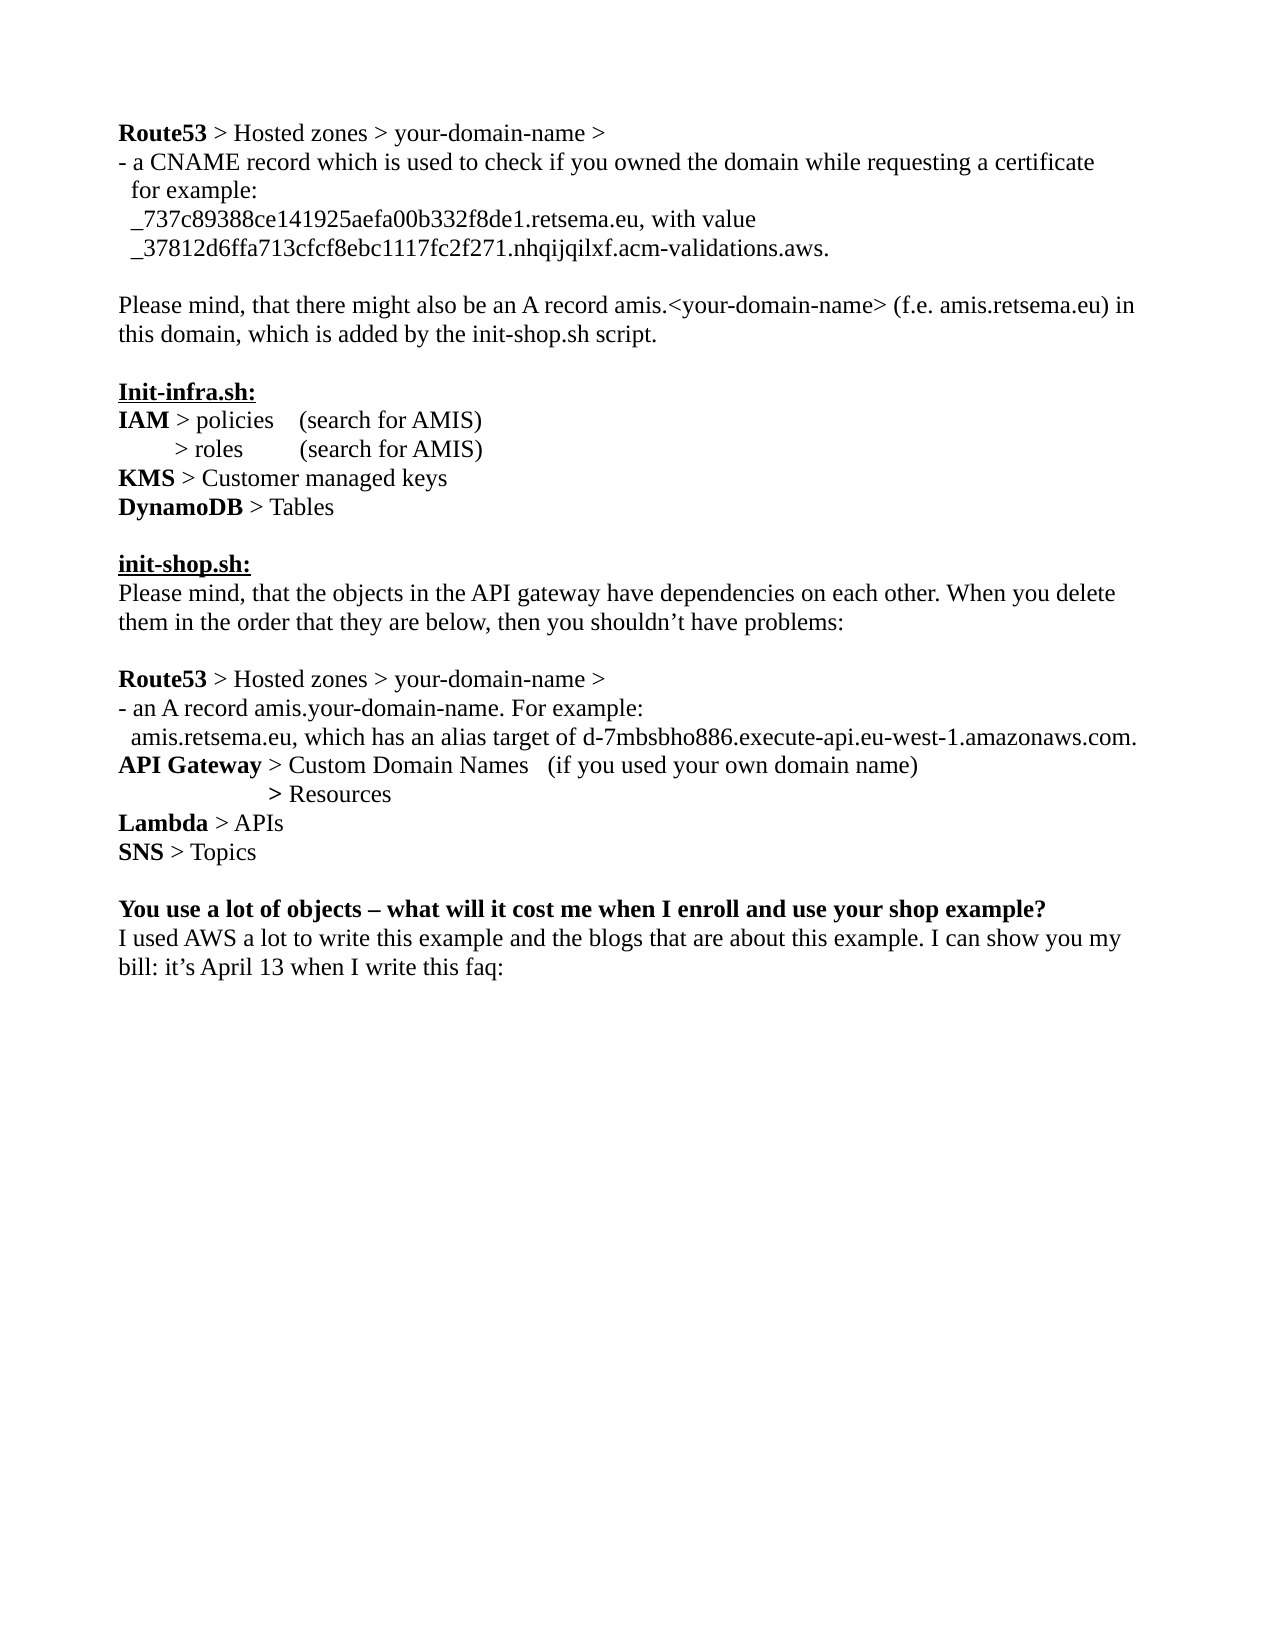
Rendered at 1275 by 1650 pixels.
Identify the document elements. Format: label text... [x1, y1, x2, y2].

text amis.retsema.eu, which has an alias target of d-7mbsbho886.execute-api.eu-west-1.amazonaws.com. [118, 722, 1157, 751]
text You use a lot of objects – what will it cost me when I enroll and use your shop example? [118, 894, 1157, 923]
text > Resources [118, 779, 1157, 808]
text Please mind, that the objects in the API gateway have dependencies on each other. When you delete them in the order that they are below, then you shouldn’t have problems: [118, 578, 1157, 636]
text for example: [118, 176, 1157, 204]
text Route53 > Hosted zones > your-domain-name > [118, 664, 1157, 693]
text - an A record amis.your-domain-name. For example: [118, 693, 1157, 722]
text KMS > Customer managed keys [118, 463, 1157, 492]
text _37812d6ffa713cfcf8ebc1117fc2f271.nhqijqilxf.acm-validations.aws. [118, 233, 1157, 262]
text Route53 > Hosted zones > your-domain-name > [118, 118, 1157, 147]
text Lambda > APIs [118, 808, 1157, 837]
text IAM > policies (search for AMIS) [118, 406, 1157, 434]
text API Gateway > Custom Domain Names (if you used your own domain name) [118, 751, 1157, 779]
text init-shop.sh: [118, 549, 1157, 578]
text SNS > Topics [118, 837, 1157, 866]
text > roles (search for AMIS) [118, 434, 1157, 463]
text - a CNAME record which is used to check if you owned the domain while requesting a certificate [118, 147, 1157, 176]
text _737c89388ce141925aefa00b332f8de1.retsema.eu, with value [118, 204, 1157, 233]
text DynamoDB > Tables [118, 492, 1157, 521]
text Init-infra.sh: [118, 377, 1157, 406]
text Please mind, that there might also be an A record amis.<your-domain-name> (f.e. amis.retsema.eu) in this domain, which is added by the init-shop.sh script. [118, 291, 1157, 348]
text I used AWS a lot to write this example and the blogs that are about this example. I can show you my bill: it’s April 13 when I write this faq: [118, 923, 1157, 981]
